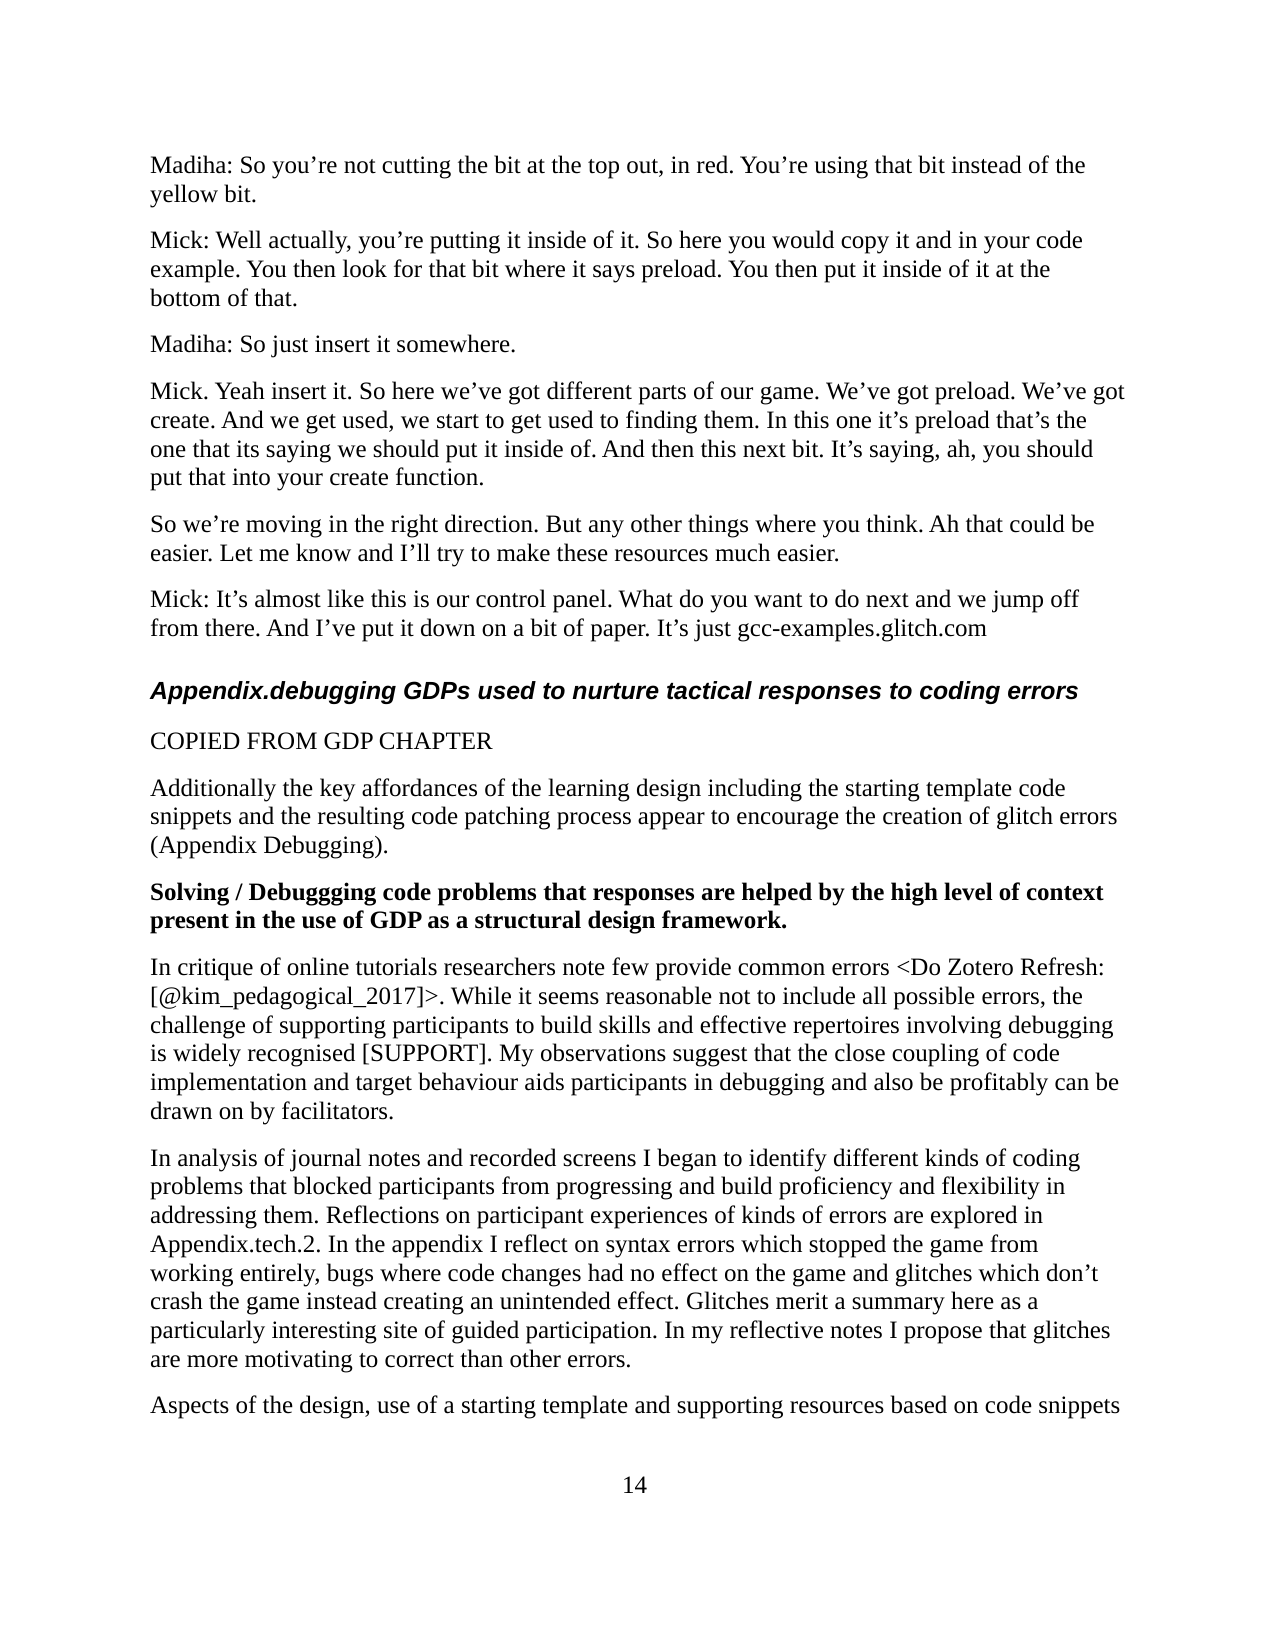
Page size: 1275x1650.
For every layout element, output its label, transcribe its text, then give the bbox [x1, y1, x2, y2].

text So we’re moving in the right direction. But any other things where you think. Ah that could be easier. Let me know and I’ll try to make these resources much easier. [150, 509, 1125, 567]
text Solving / Debuggging code problems that responses are helped by the high level of context present in the use of GDP as a structural design framework. [150, 877, 1125, 934]
text Mick: Well actually, you’re putting it inside of it. So here you would copy it and in your code example. You then look for that bit where it says preload. You then put it inside of it at the bottom of that. [150, 225, 1125, 312]
subtitle Appendix.debugging GDPs used to nurture tactical responses to coding errors [150, 676, 1125, 704]
text Madiha: So just insert it somewhere. [150, 329, 1125, 358]
text Madiha: So you’re not cutting the bit at the top out, in red. You’re using that bit instead of the yellow bit. [150, 150, 1125, 207]
text Mick. Yeah insert it. So here we’ve got different parts of our game. We’ve got preload. We’ve got create. And we get used, we start to get used to finding them. In this one it’s preload that’s the one that its saying we should put it inside of. And then this next bit. It’s saying, ah, you should put that into your create function. [150, 376, 1125, 491]
text Additionally the key affordances of the learning design including the starting template code snippets and the resulting code patching process appear to encourage the creation of glitch errors (Appendix Debugging). [150, 773, 1125, 859]
text Aspects of the design, use of a starting template and supporting resources based on code snippets [150, 1391, 1125, 1419]
text In critique of online tutorials researchers note few provide common errors <Do Zotero Refresh: [@kim_pedagogical_2017]>. While it seems reasonable not to include all possible errors, the challenge of supporting participants to build skills and effective repertoires involving debugging is widely recognised [SUPPORT]. My observations suggest that the close coupling of code implementation and target behaviour aids participants in debugging and also be profitably can be drawn on by facilitators. [150, 952, 1125, 1125]
text COPIED FROM GDP CHAPTER [150, 726, 1125, 755]
text In analysis of journal notes and recorded screens I began to identify different kinds of coding problems that blocked participants from progressing and build proficiency and flexibility in addressing them. Reflections on participant experiences of kinds of errors are explored in Appendix.tech.2. In the appendix I reflect on syntax errors which stopped the game from working entirely, bugs where code changes had no effect on the game and glitches which don’t crash the game instead creating an unintended effect. Glitches merit a summary here as a particularly interesting site of guided participation. In my reflective notes I propose that glitches are more motivating to correct than other errors. [150, 1143, 1125, 1373]
text Mick: It’s almost like this is our control panel. What do you want to do next and we jump off from there. And I’ve put it down on a bit of paper. It’s just gcc-examples.glitch.com [150, 584, 1125, 642]
